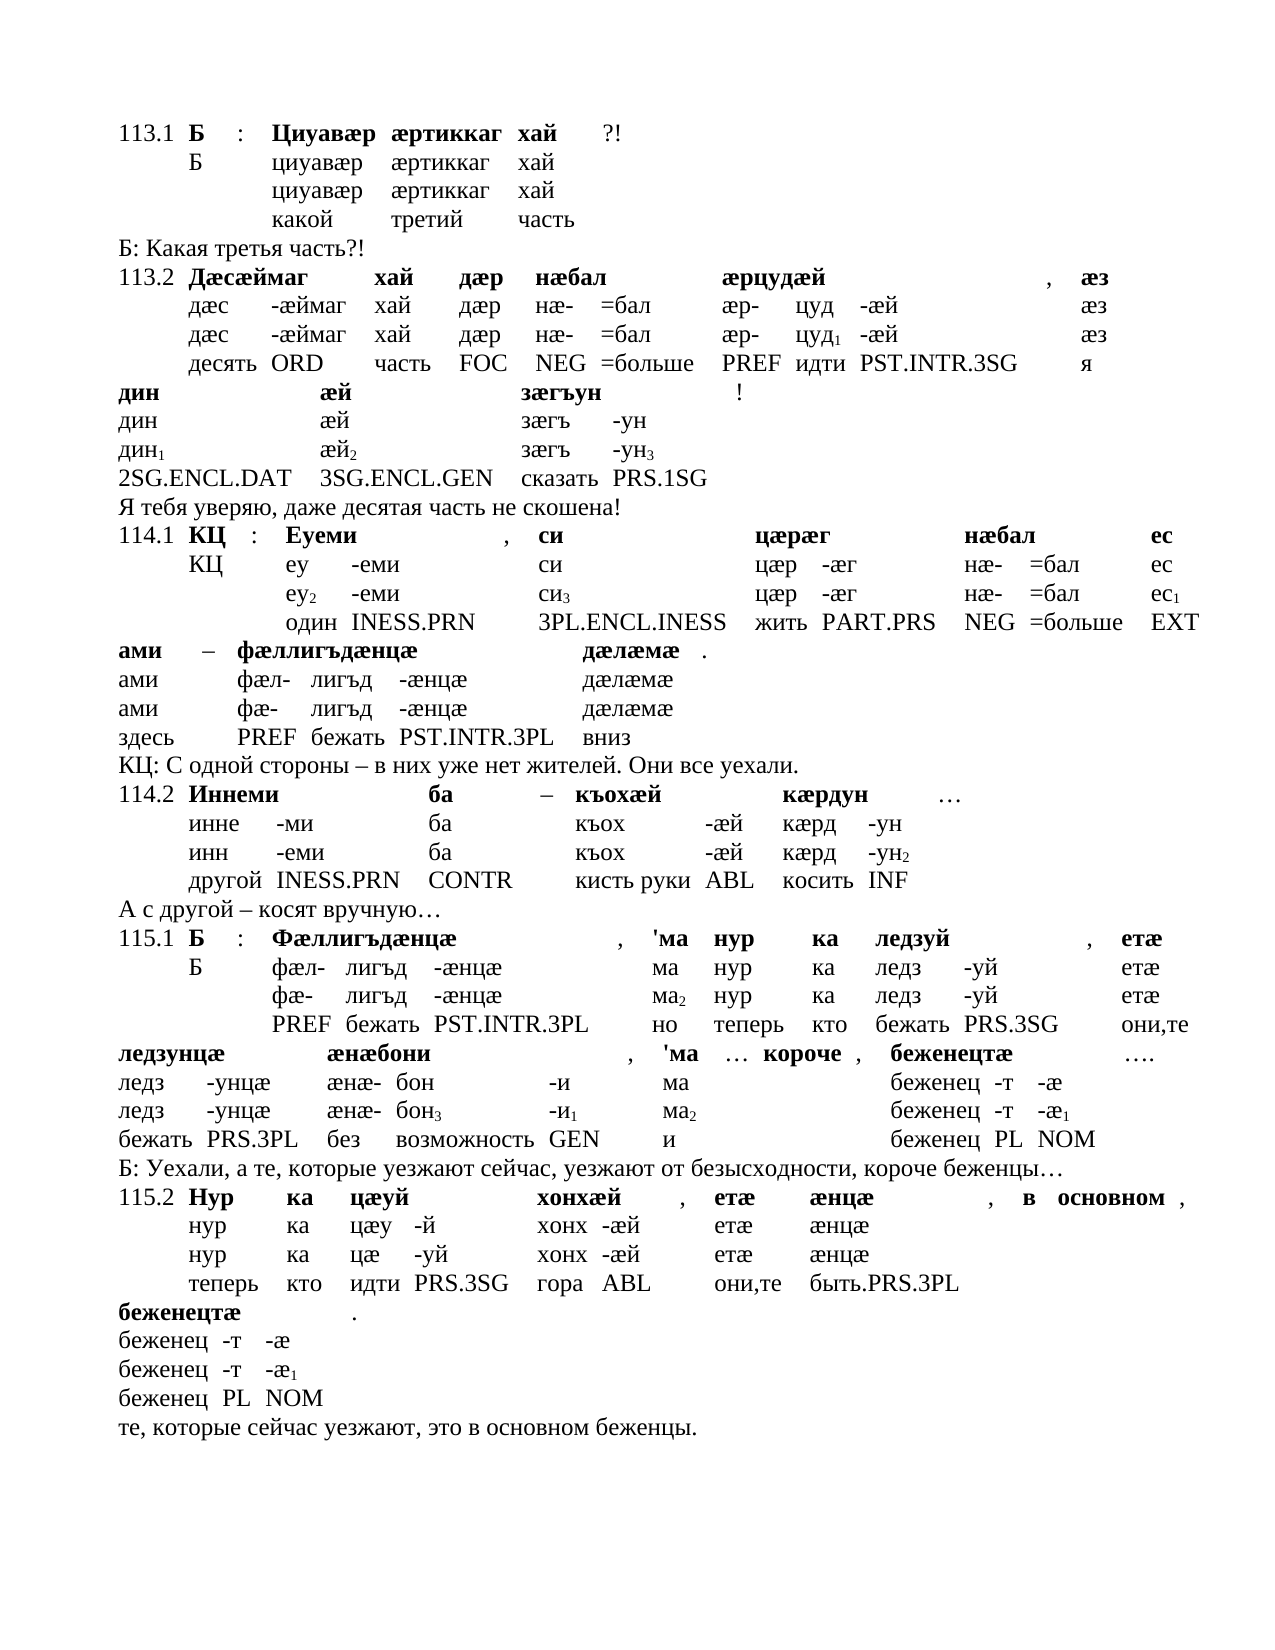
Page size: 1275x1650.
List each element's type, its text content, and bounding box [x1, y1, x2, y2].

text -æг [822, 549, 936, 578]
text фæл- [272, 952, 332, 981]
text GEN [548, 1124, 600, 1153]
text : [237, 923, 258, 952]
text ба [428, 779, 527, 808]
text кто [286, 1268, 322, 1297]
text -æг [822, 578, 936, 607]
text нæбал [964, 521, 1137, 549]
text Б [188, 118, 223, 147]
text =больше [600, 348, 694, 377]
text … [937, 779, 962, 808]
text бежать [875, 1009, 950, 1038]
text , [679, 1182, 700, 1211]
text какой [272, 204, 363, 233]
text 'ма [662, 1038, 710, 1067]
text , [1086, 923, 1107, 952]
text æртиккаг [391, 176, 490, 204]
text -æй [705, 808, 755, 837]
text хай [518, 147, 575, 176]
text -т [994, 1096, 1023, 1124]
text теперь [188, 1268, 259, 1297]
text гора [537, 1268, 588, 1297]
text кæрд [782, 837, 854, 866]
text нур [714, 952, 784, 981]
text здесь [118, 722, 174, 751]
text , [1179, 1182, 1200, 1211]
text æнæбони [327, 1038, 614, 1067]
text нур [714, 981, 784, 1009]
text PREF [237, 722, 297, 751]
text æй2 [319, 434, 493, 463]
text -æнцæ [434, 981, 589, 1009]
text етæ [1121, 923, 1203, 952]
text PL [994, 1124, 1023, 1153]
text æй [319, 377, 507, 406]
text -æймаг [271, 319, 346, 348]
text =бал [600, 291, 694, 319]
text =бал [600, 319, 694, 348]
text Еуеми [285, 521, 489, 549]
text зæгъ [521, 434, 598, 463]
text нæбал [535, 262, 708, 291]
text КЦ [188, 549, 223, 578]
text без [327, 1124, 382, 1153]
text ами [118, 636, 188, 664]
text беженец [890, 1067, 980, 1096]
text те, которые сейчас уезжают, это в основном беженцы. [118, 1412, 1249, 1441]
text фæ- [272, 981, 332, 1009]
text NEG [964, 607, 1016, 636]
text беженец [890, 1096, 980, 1124]
text цæу [350, 1211, 400, 1239]
text -æнцæ [434, 952, 589, 981]
text часть [518, 204, 575, 233]
text зæгъун [521, 377, 721, 406]
text цæр [755, 549, 808, 578]
text -æнцæ [399, 664, 554, 693]
text æз [1081, 291, 1107, 319]
text цæ [350, 1239, 400, 1268]
text PST.INTR.3SG [859, 348, 1018, 377]
text дин [118, 377, 306, 406]
text цæр [755, 578, 808, 607]
text -æ1 [1037, 1096, 1096, 1124]
text дæлæмæ [582, 664, 673, 693]
text къох [575, 808, 691, 837]
text INF [868, 866, 909, 894]
text -æй [602, 1211, 652, 1239]
text жить [755, 607, 808, 636]
text циуавæр [272, 176, 363, 204]
text æнæ- [327, 1067, 382, 1096]
text идти [795, 348, 846, 377]
text дæс [188, 291, 257, 319]
text Б [188, 952, 209, 981]
text фæл- [237, 664, 297, 693]
text æртиккаг [391, 147, 490, 176]
text нæ- [535, 319, 587, 348]
text PREF [722, 348, 782, 377]
text КЦ [188, 521, 237, 549]
text -ун [868, 808, 909, 837]
text ка [286, 1211, 322, 1239]
text теперь [714, 1009, 784, 1038]
text – [540, 779, 561, 808]
text десять [188, 348, 257, 377]
text ма [662, 1067, 697, 1096]
text етæ [714, 1239, 782, 1268]
text зæгъ [521, 406, 598, 434]
text хонх [537, 1211, 588, 1239]
text -æ [265, 1326, 323, 1354]
text -еми [351, 578, 476, 607]
text дæлæмæ [582, 693, 673, 722]
text бежать [118, 1124, 193, 1153]
text нур [714, 923, 798, 952]
text . [351, 1297, 372, 1326]
text -æнцæ [399, 693, 554, 722]
text дин [118, 406, 292, 434]
text си [538, 549, 727, 578]
text EXT [1151, 607, 1199, 636]
text : [251, 521, 272, 549]
text 115.1 [118, 923, 174, 952]
text етæ [1121, 981, 1189, 1009]
text æз [1081, 319, 1107, 348]
text ка [812, 981, 847, 1009]
text -æ [1037, 1067, 1096, 1096]
text -й [414, 1211, 509, 1239]
text ма2 [662, 1096, 697, 1124]
text кисть руки [575, 866, 691, 894]
text -т [222, 1326, 251, 1354]
text …. [1123, 1038, 1154, 1067]
text -т [994, 1067, 1023, 1096]
text 115.2 [118, 1182, 174, 1211]
text PRS.1SG [612, 463, 708, 492]
text PST.INTR.3PL [399, 722, 554, 751]
text короче [763, 1038, 842, 1067]
text , [617, 923, 638, 952]
text хонх [537, 1239, 588, 1268]
text ес [1151, 521, 1213, 549]
text -еми [351, 549, 476, 578]
text КЦ: С одной стороны – в них уже нет жителей. Они все уехали. [118, 751, 1249, 779]
text къохæй [575, 779, 769, 808]
text æртиккаг [391, 118, 504, 147]
text -æймаг [271, 291, 346, 319]
text хай [374, 291, 431, 319]
text нæ- [535, 291, 587, 319]
text PRS.3PL [206, 1124, 299, 1153]
text хай [518, 118, 589, 147]
text =больше [1029, 607, 1123, 636]
text Б [188, 923, 223, 952]
text А с другой – косят вручную… [118, 894, 1249, 923]
text ка [812, 923, 861, 952]
text дæр [459, 262, 521, 291]
text , [988, 1182, 1009, 1211]
text инн [188, 837, 262, 866]
text лигъд [311, 693, 385, 722]
text дин1 [118, 434, 292, 463]
text нæ- [964, 549, 1016, 578]
text ка [812, 952, 847, 981]
text ледз [875, 952, 950, 981]
text -уй [963, 981, 1059, 1009]
text ка [286, 1239, 322, 1268]
text PRS.3SG [414, 1268, 509, 1297]
text я [1081, 348, 1107, 377]
text -æй [859, 319, 1018, 348]
text часть [374, 348, 431, 377]
text -унцæ [206, 1067, 299, 1096]
text … [724, 1038, 749, 1067]
text ABL [705, 866, 755, 894]
text нæ- [964, 578, 1016, 607]
text вниз [582, 722, 673, 751]
text ледзуй [875, 923, 1073, 952]
text PRS.3SG [963, 1009, 1059, 1038]
text -æй [859, 291, 1018, 319]
text -æй [602, 1239, 652, 1268]
text , [627, 1038, 648, 1067]
text кæрд [782, 808, 854, 837]
text Б: Уехали, а те, которые уезжают сейчас, уезжают от безысходности, короче беженцы… [118, 1153, 1249, 1182]
text NOM [1037, 1124, 1096, 1153]
text цæуй [350, 1182, 523, 1211]
text но [652, 1009, 686, 1038]
text нур [188, 1239, 259, 1268]
text . [701, 636, 722, 664]
text NEG [535, 348, 587, 377]
text æнцæ [809, 1182, 974, 1211]
text 3PL.ENCL.INESS [538, 607, 727, 636]
text возможность [396, 1124, 535, 1153]
text ледз [118, 1067, 193, 1096]
text быть.PRS.3PL [809, 1268, 960, 1297]
text PST.INTR.3PL [434, 1009, 589, 1038]
text беженецтæ [118, 1297, 337, 1326]
text беженец [118, 1383, 208, 1412]
text лигъд [345, 981, 420, 1009]
text -унцæ [206, 1096, 299, 1124]
text бон3 [396, 1096, 535, 1124]
text æй [319, 406, 493, 434]
text дæс [188, 319, 257, 348]
text третий [391, 204, 490, 233]
text CONTR [428, 866, 513, 894]
text -ми [276, 808, 400, 837]
text 114.2 [118, 779, 174, 808]
text INESS.PRN [276, 866, 400, 894]
text етæ [1121, 952, 1189, 981]
text дæр [459, 291, 508, 319]
text ба [428, 808, 513, 837]
text кæрдун [782, 779, 923, 808]
text другой [188, 866, 262, 894]
text , [855, 1038, 876, 1067]
text беженецтæ [890, 1038, 1109, 1067]
text -æй [705, 837, 755, 866]
text PL [222, 1383, 251, 1412]
text =бал [1029, 578, 1123, 607]
text PART.PRS [822, 607, 936, 636]
text 'ма [652, 923, 700, 952]
text Нур [188, 1182, 273, 1211]
text Фæллигъдæнцæ [272, 923, 603, 952]
text æрцудæй [722, 262, 1032, 291]
text -æ1 [265, 1354, 323, 1383]
text -уй [414, 1239, 509, 1268]
text фæллигъдæнцæ [237, 636, 568, 664]
text хонхæй [537, 1182, 666, 1211]
text Иннеми [188, 779, 414, 808]
text ?! [602, 118, 623, 147]
text ами [118, 693, 174, 722]
text -и1 [548, 1096, 600, 1124]
text ORD [271, 348, 346, 377]
text си3 [538, 578, 727, 607]
text -уй [963, 952, 1059, 981]
text æр- [722, 291, 782, 319]
text циуавæр [272, 147, 363, 176]
text æнцæ [809, 1239, 960, 1268]
text Дæсæймаг [188, 262, 360, 291]
text ами [118, 664, 174, 693]
text инне [188, 808, 262, 837]
text еу2 [285, 578, 337, 607]
text идти [350, 1268, 400, 1297]
text хай [374, 262, 445, 291]
text лигъд [311, 664, 385, 693]
text -ун2 [868, 837, 909, 866]
text ! [735, 377, 756, 406]
text ес [1151, 549, 1199, 578]
text етæ [714, 1211, 782, 1239]
text ма2 [652, 981, 686, 1009]
text -еми [276, 837, 400, 866]
text PREF [272, 1009, 332, 1038]
text етæ [714, 1182, 796, 1211]
text ба [428, 837, 513, 866]
text къох [575, 837, 691, 866]
text дæлæмæ [582, 636, 687, 664]
text -т [222, 1354, 251, 1383]
text æр- [722, 319, 782, 348]
text ледз [875, 981, 950, 1009]
text æнцæ [809, 1211, 960, 1239]
text кто [812, 1009, 847, 1038]
text ледз [118, 1096, 193, 1124]
text си [538, 521, 741, 549]
text нур [188, 1211, 259, 1239]
text беженец [118, 1354, 208, 1383]
text они,те [714, 1268, 782, 1297]
text лигъд [345, 952, 420, 981]
text фæ- [237, 693, 297, 722]
text косить [782, 866, 854, 894]
text еу [285, 549, 337, 578]
text 113.1 [118, 118, 174, 147]
text дæр [459, 319, 508, 348]
text хай [374, 319, 431, 348]
text FOC [459, 348, 508, 377]
text , [503, 521, 524, 549]
text , [1046, 262, 1067, 291]
text бон [396, 1067, 535, 1096]
text -ун3 [612, 434, 708, 463]
text бежать [311, 722, 385, 751]
text один [285, 607, 337, 636]
text Циуавæр [272, 118, 377, 147]
text – [202, 636, 223, 664]
text ма [652, 952, 686, 981]
text -и [548, 1067, 600, 1096]
text сказать [521, 463, 598, 492]
text 114.1 [118, 521, 174, 549]
text ес1 [1151, 578, 1199, 607]
text 3SG.ENCL.GEN [319, 463, 493, 492]
text NOM [265, 1383, 323, 1412]
text Я тебя уверяю, даже десятая часть не скошена! [118, 492, 1249, 521]
text они,те [1121, 1009, 1189, 1038]
text цуд [795, 291, 846, 319]
text -ун [612, 406, 708, 434]
text : [237, 118, 258, 147]
text и [662, 1124, 697, 1153]
text æнæ- [327, 1096, 382, 1124]
text хай [518, 176, 575, 204]
text ABL [602, 1268, 652, 1297]
text 113.2 [118, 262, 174, 291]
text ка [286, 1182, 336, 1211]
text в [1022, 1182, 1043, 1211]
text 2SG.ENCL.DAT [118, 463, 292, 492]
text беженец [890, 1124, 980, 1153]
text Б: Какая третья часть?! [118, 233, 1249, 262]
text ледзунцæ [118, 1038, 313, 1067]
text цуд1 [795, 319, 846, 348]
text Б [188, 147, 209, 176]
text беженец [118, 1326, 208, 1354]
text бежать [345, 1009, 420, 1038]
text основном [1057, 1182, 1165, 1211]
text æз [1081, 262, 1121, 291]
text цæрæг [755, 521, 950, 549]
text INESS.PRN [351, 607, 476, 636]
text =бал [1029, 549, 1123, 578]
